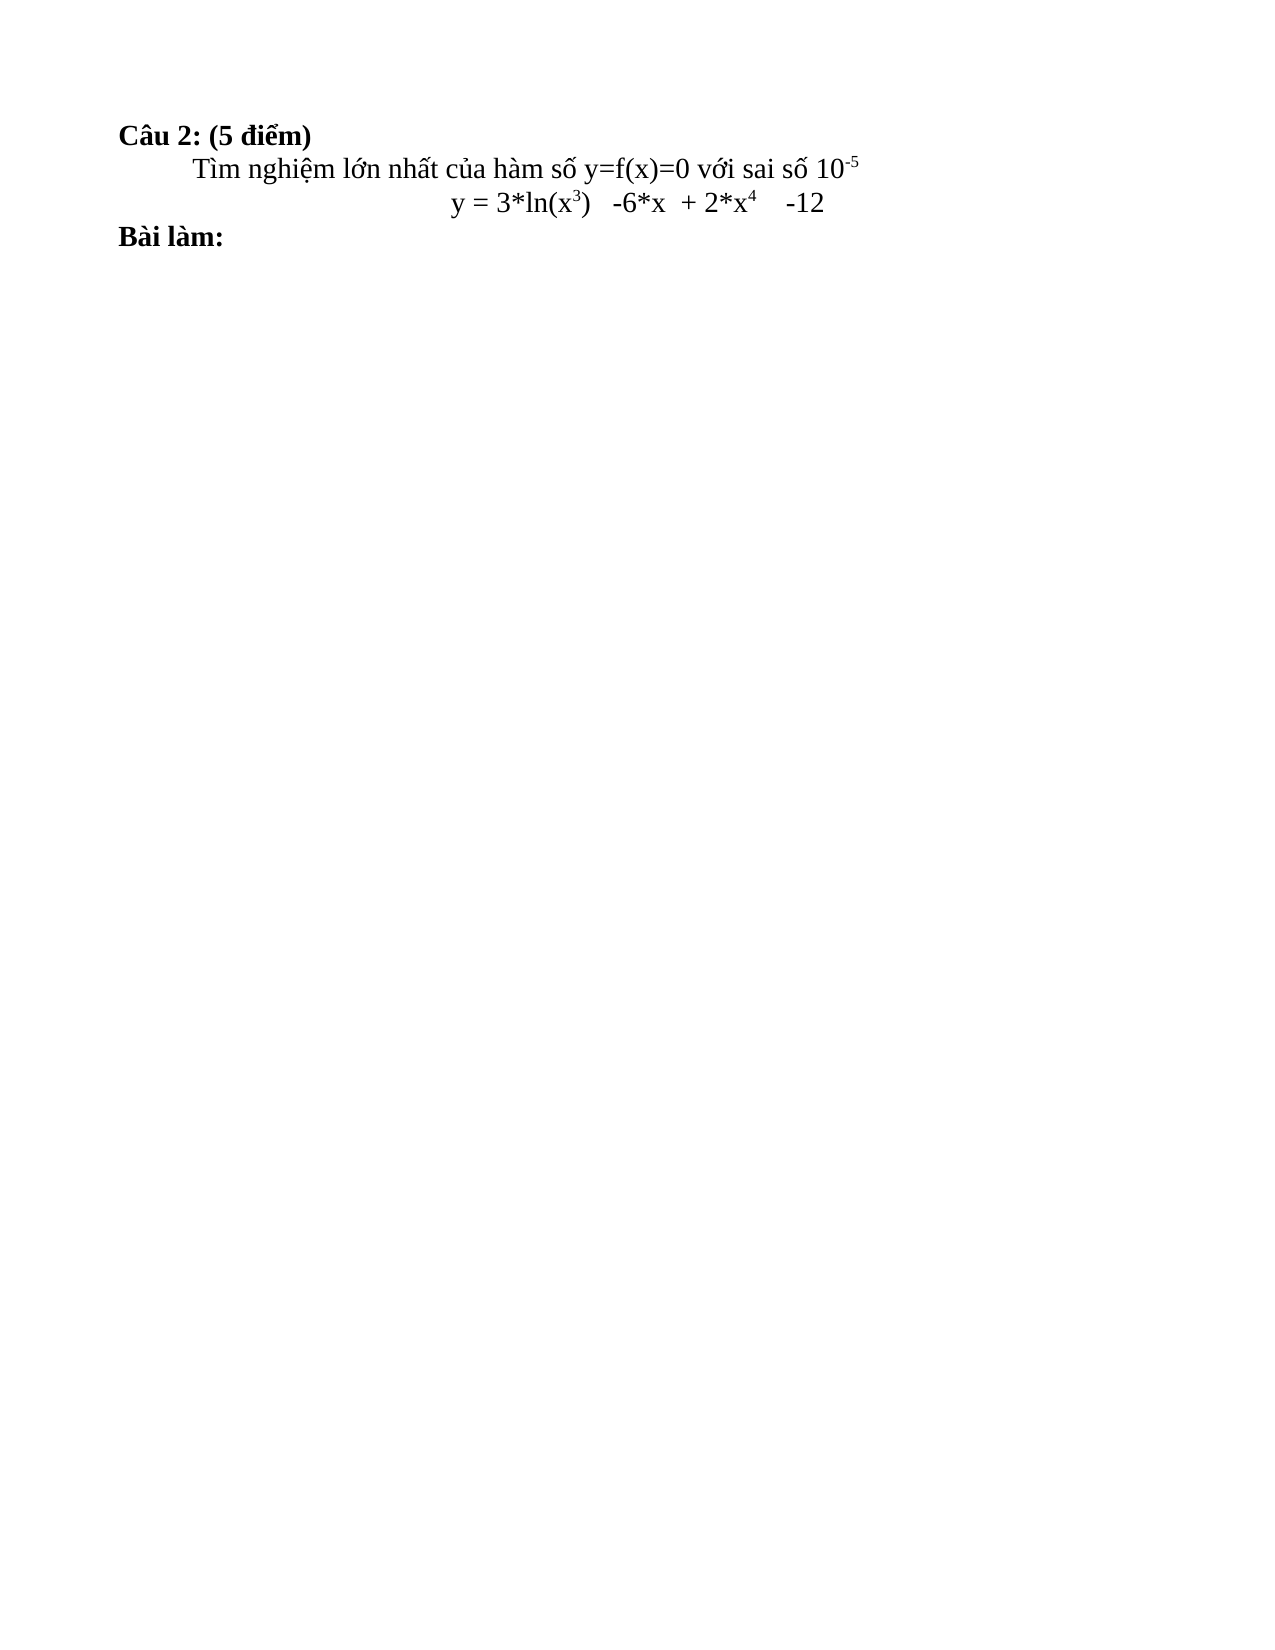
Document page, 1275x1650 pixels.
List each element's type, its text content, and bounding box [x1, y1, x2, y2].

text Câu 2: (5 điểm) [118, 118, 1157, 152]
text y = 3*ln(x3) -6*x + 2*x4 -12 [118, 185, 1157, 219]
text Bài làm: [118, 219, 1157, 252]
text Tìm nghiệm lớn nhất của hàm số y=f(x)=0 với sai số 10-5 [118, 152, 1157, 185]
